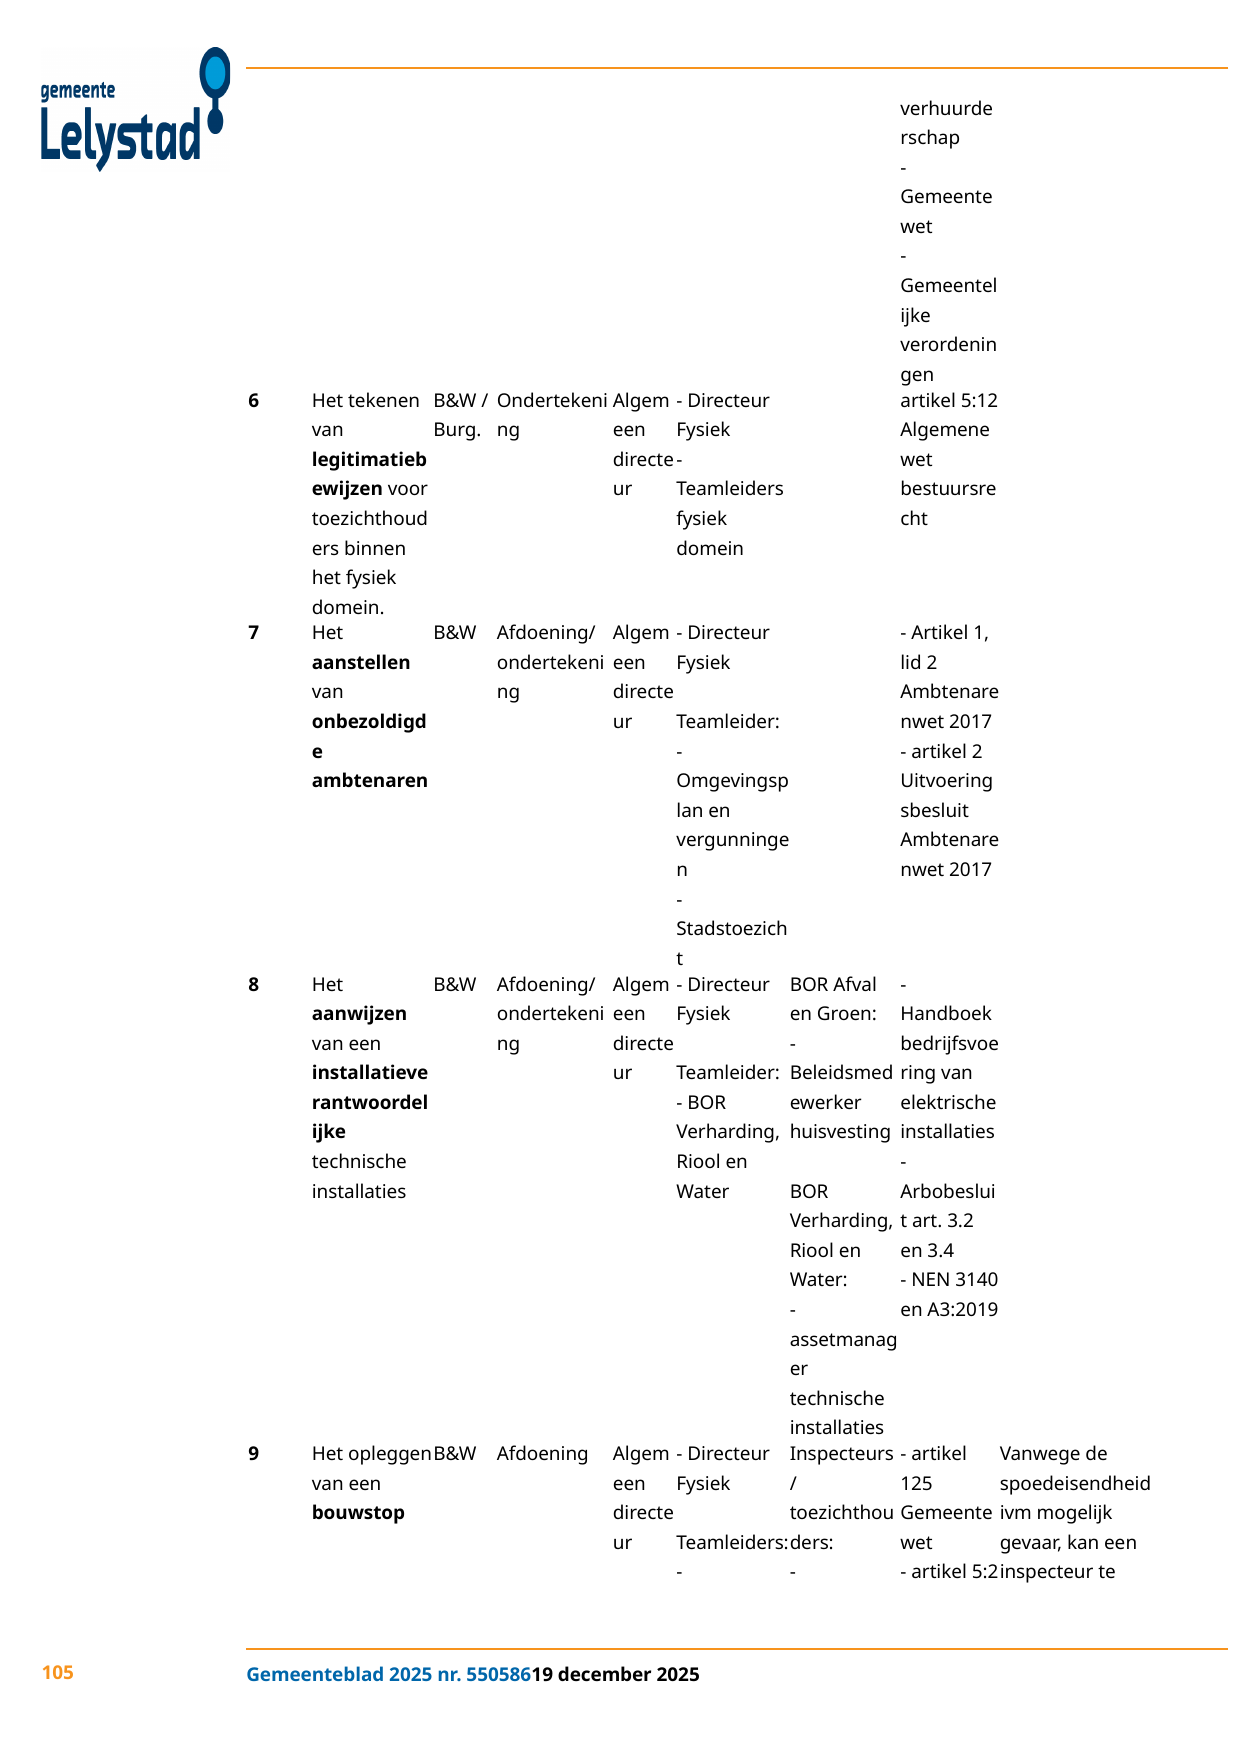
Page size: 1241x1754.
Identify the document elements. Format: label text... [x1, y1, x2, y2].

table_cell Algemeen directeur [613, 387, 676, 619]
table_cell - Artikel 1, lid 2 Ambtenarenwet 2017 - artikel 2 Uitvoeringsbesluit Ambtenarenwet 2017 [900, 620, 999, 971]
table_cell [312, 95, 433, 387]
table_cell - Directeur Fysiek Teamleiders: [676, 1440, 789, 1584]
table_cell BOR Afval en Groen: - Beleidsmedewerker huisvesting BOR Verharding, Riool en Water: - assetmanager technische installaties [790, 971, 900, 1440]
table_cell [790, 387, 900, 619]
table_cell [1000, 620, 1152, 971]
table_cell [248, 95, 312, 387]
table_cell [1000, 387, 1152, 619]
table_cell Het tekenen van legitimatiebewijzen voor toezichthouders binnen het fysiek domein. [312, 387, 433, 619]
table_cell [613, 95, 676, 387]
table_cell Vanwege de spoedeisendheid ivm mogelijk gevaar, kan een inspecteur te [1000, 1440, 1152, 1584]
table_cell [790, 95, 900, 387]
table_cell - Directeur Fysiek Teamleider: - BOR Verharding, Riool en Water [676, 971, 789, 1440]
table_cell B&W / Burg. [433, 387, 497, 619]
table_cell Algemeen directeur [613, 1440, 676, 1584]
table_cell Ondertekening [497, 387, 613, 619]
table_cell 8 [248, 971, 312, 1440]
table_cell Afdoening/ondertekening [497, 620, 613, 971]
table_cell Afdoening [497, 1440, 613, 1584]
table_cell - Directeur Fysiek Teamleider: - Omgevingsplan en vergunningen - Stadstoezicht [676, 620, 789, 971]
table_cell B&W [433, 971, 497, 1440]
table_cell - artikel 125 Gemeentewet - artikel 5:2 [900, 1440, 999, 1584]
table_cell 7 [248, 620, 312, 971]
table_cell [676, 95, 789, 387]
table_cell 6 [248, 387, 312, 619]
table_cell Algemeen directeur [613, 971, 676, 1440]
table_cell Het opleggen van een bouwstop [312, 1440, 433, 1584]
table_cell - Handboek bedrijfsvoering van elektrische installaties - Arbobesluit art. 3.2 en 3.4 - NEN 3140 en A3:2019 [900, 971, 999, 1440]
table_cell - Directeur Fysiek - Teamleiders fysiek domein [676, 387, 789, 619]
picture [41, 47, 231, 172]
table_cell [1000, 95, 1152, 387]
table_cell [790, 620, 900, 971]
table_cell 9 [248, 1440, 312, 1584]
table_cell verhuurderschap - Gemeentewet - Gemeentelijke verordeningen [900, 95, 999, 387]
table_cell artikel 5:12 Algemene wet bestuursrecht [900, 387, 999, 619]
table_cell B&W [433, 620, 497, 971]
table_cell Afdoening/ondertekening [497, 971, 613, 1440]
table_cell [1000, 971, 1152, 1440]
table_cell Het aanstellen van onbezoldigde ambtenaren [312, 620, 433, 971]
table_cell [497, 95, 613, 387]
table_cell Algemeen directeur [613, 620, 676, 971]
table_cell Het aanwijzen van een installatieverantwoordelijke technische installaties [312, 971, 433, 1440]
table_cell Inspecteurs/ toezichthouders: [790, 1440, 900, 1584]
table_cell B&W [433, 1440, 497, 1584]
table_cell [433, 95, 497, 387]
